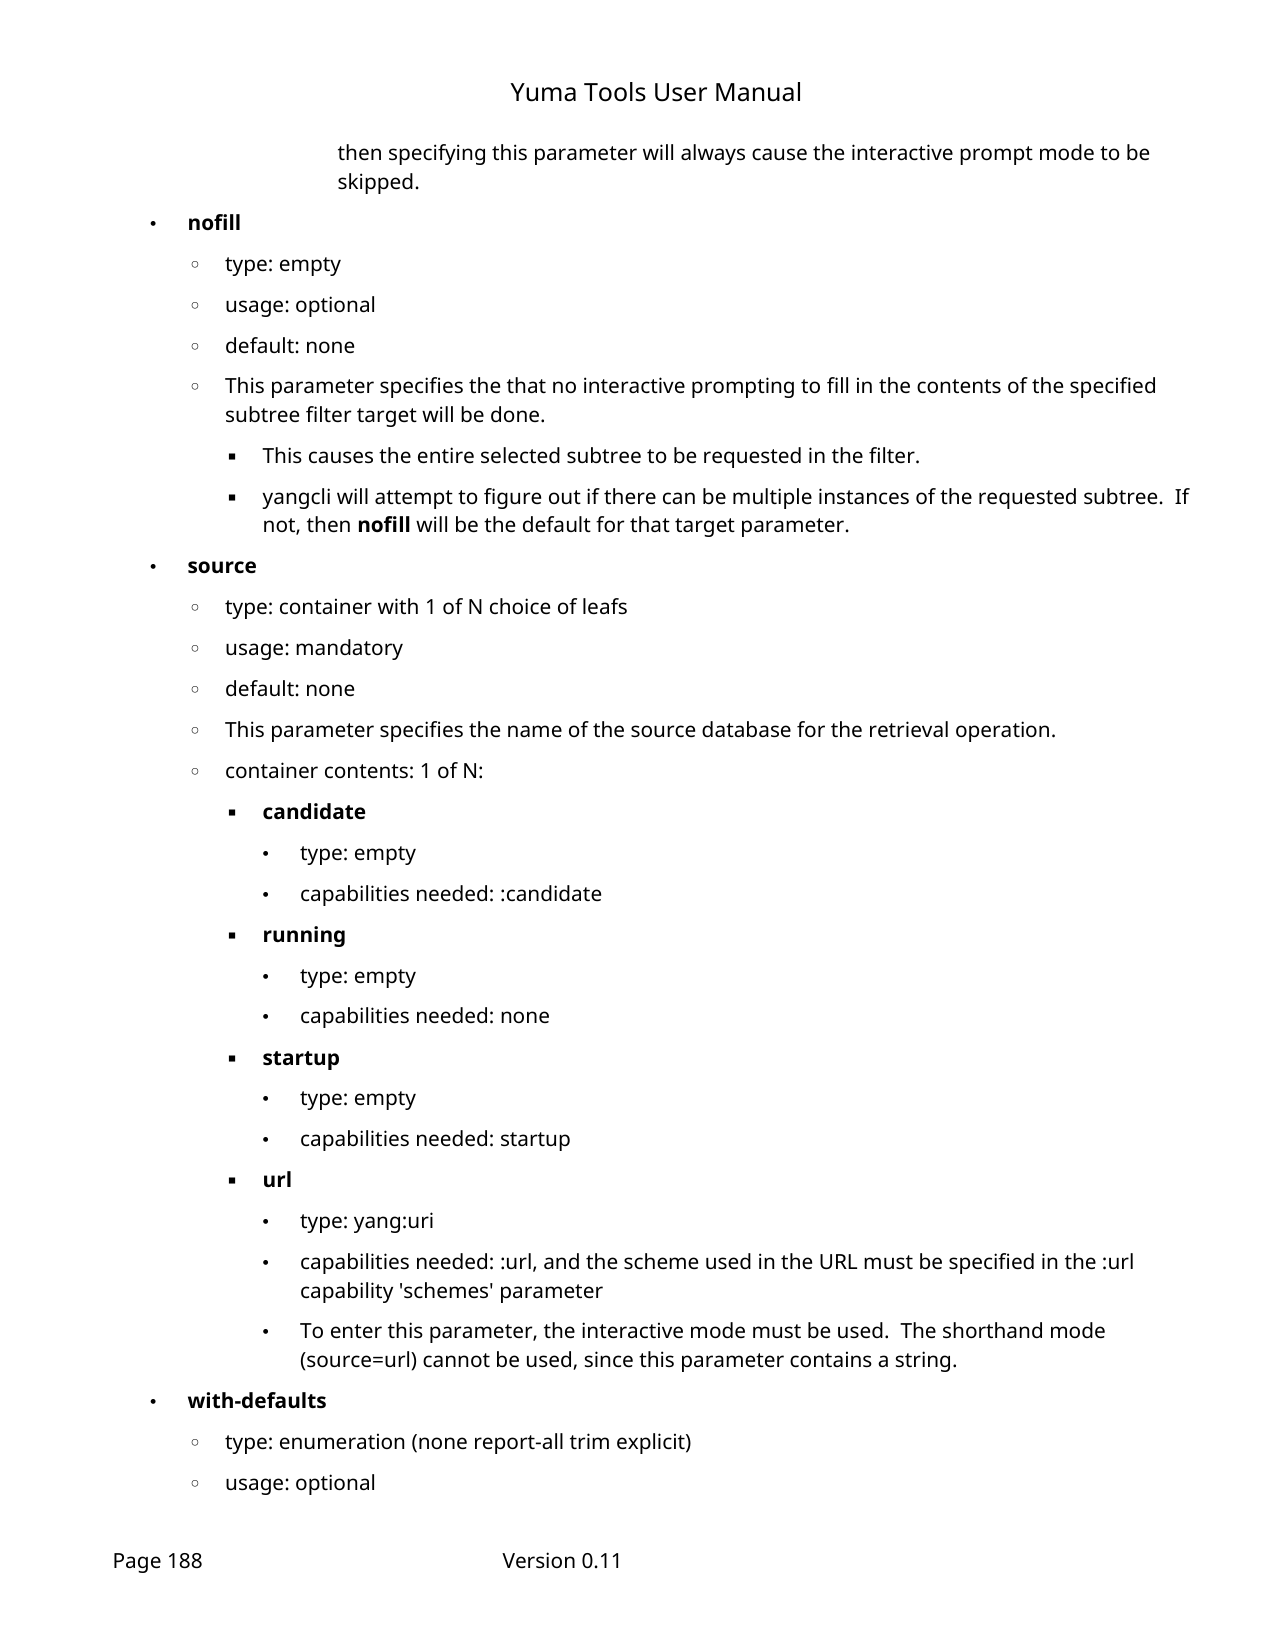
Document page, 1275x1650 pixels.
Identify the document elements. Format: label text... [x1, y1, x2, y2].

list then specifying this parameter will always cause the interactive prompt mode to be skipped. [300, 138, 1200, 195]
list with-defaults [150, 1386, 1200, 1414]
list type: enumeration (none report-all trim explicit) [187, 1427, 1200, 1455]
list capabilities needed: none [262, 1002, 1200, 1030]
list startup [225, 1043, 1200, 1071]
list default: none [187, 331, 1200, 359]
list This parameter specifies the name of the source database for the retrieval operation. [187, 715, 1200, 743]
list type: empty [187, 249, 1200, 277]
list container contents: 1 of N: [187, 756, 1200, 784]
list nofill [150, 208, 1200, 236]
list type: container with 1 of N choice of leafs [187, 592, 1200, 621]
list candidate [225, 797, 1200, 825]
list usage: optional [187, 290, 1200, 318]
list This parameter specifies the that no interactive prompting to fill in the contents of the specified subtree filter target will be done. [187, 372, 1200, 428]
list type: empty [262, 1083, 1200, 1112]
list usage: optional [187, 1468, 1200, 1496]
list yangcli will attempt to figure out if there can be multiple instances of the requested subtree. If not, then nofill will be the default for that target parameter. [225, 482, 1200, 539]
list capabilities needed: startup [262, 1124, 1200, 1153]
list default: none [187, 674, 1200, 703]
list type: empty [262, 838, 1200, 866]
list type: empty [262, 961, 1200, 989]
list url [225, 1165, 1200, 1194]
list source [150, 551, 1200, 580]
list capabilities needed: :candidate [262, 879, 1200, 907]
list capabilities needed: :url, and the scheme used in the URL must be specified in the :url capability 'schemes' parameter [262, 1247, 1200, 1304]
list running [225, 920, 1200, 948]
list usage: mandatory [187, 633, 1200, 662]
list This causes the entire selected subtree to be requested in the filter. [225, 441, 1200, 469]
list To enter this parameter, the interactive mode must be used. The shorthand mode (source=url) cannot be used, since this parameter contains a string. [262, 1317, 1200, 1373]
list type: yang:uri [262, 1206, 1200, 1235]
